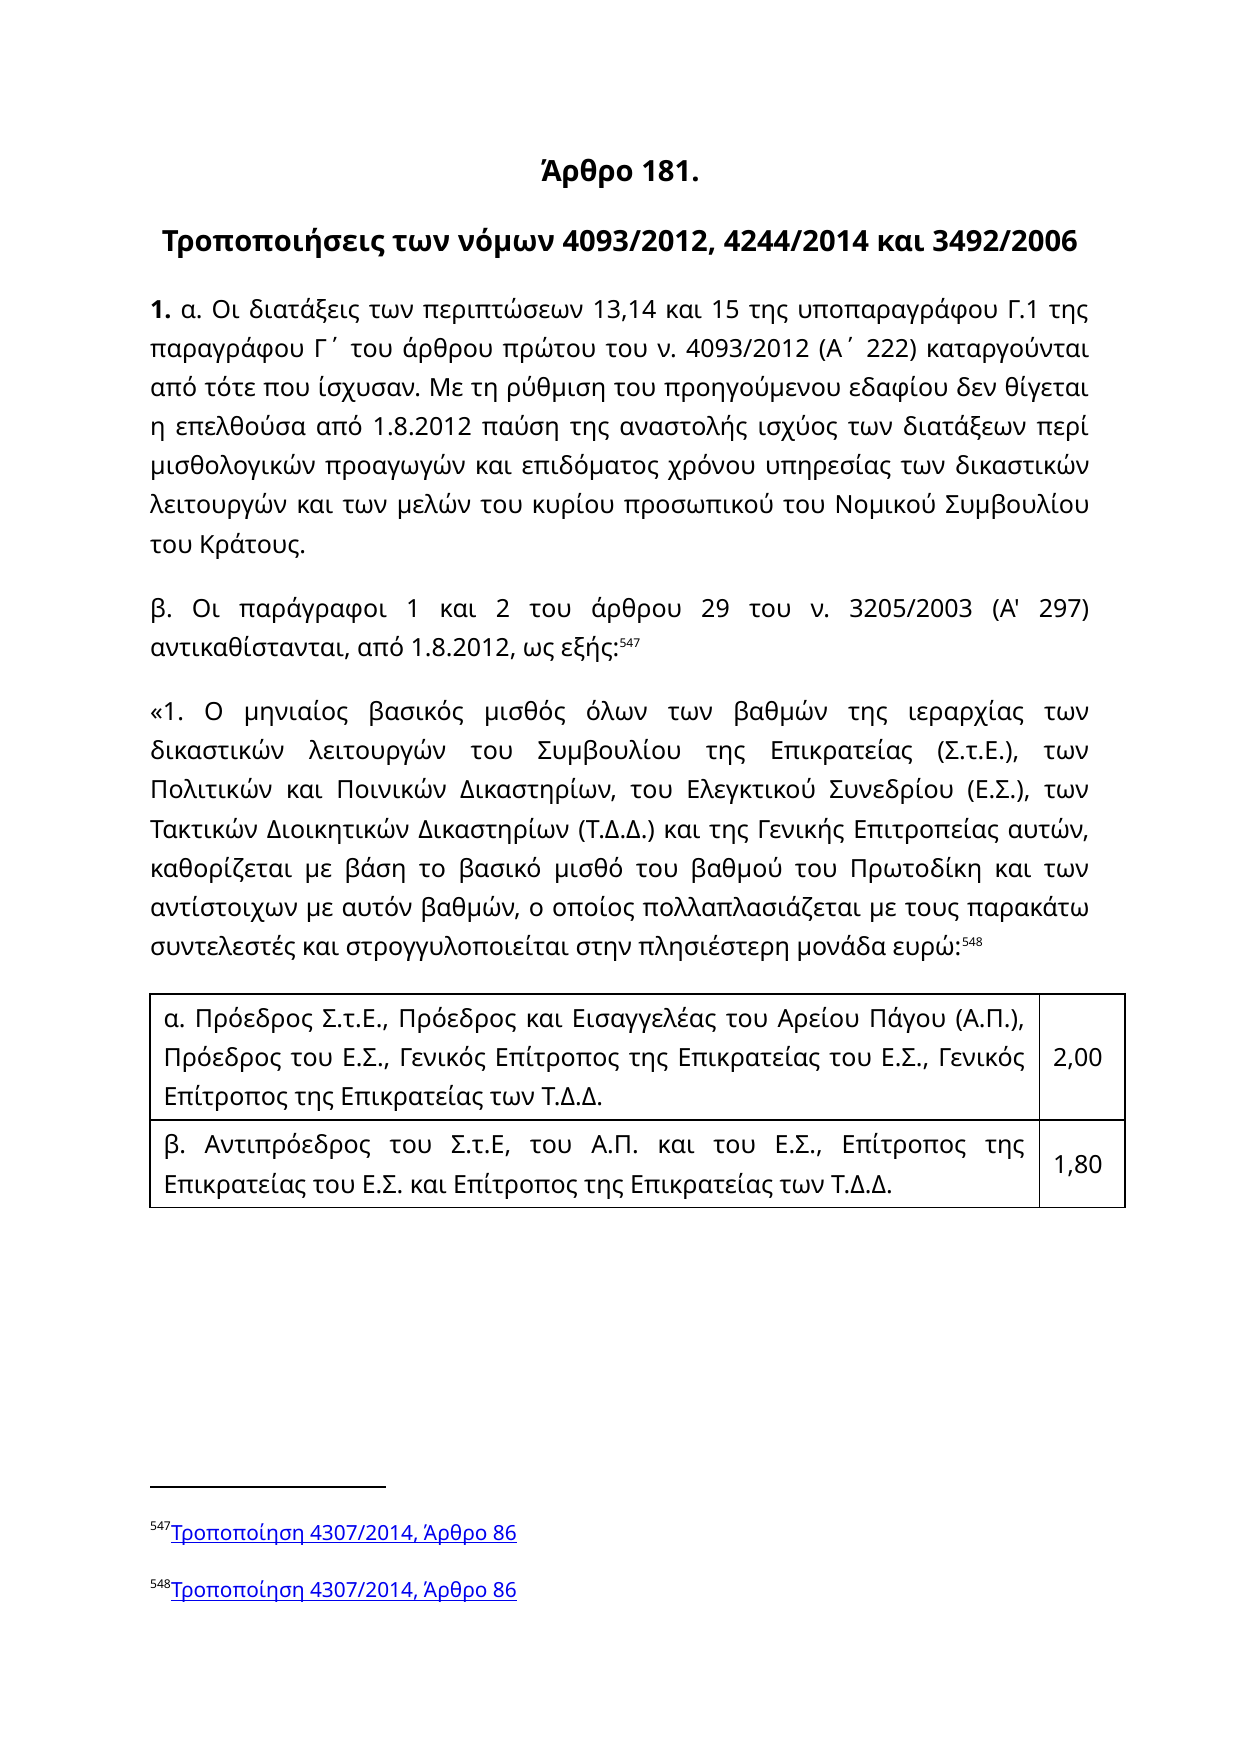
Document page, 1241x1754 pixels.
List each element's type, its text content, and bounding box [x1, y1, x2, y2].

table_header α. Πρόεδρος Σ.τ.Ε., Πρόεδρος και Εισαγγελέας του Αρείου Πάγου (Α.Π.), Πρόεδρος του Ε.Σ., Γενικός Επίτροπος της Επικρατείας του Ε.Σ., Γενικός Επίτροπος της Επικρατείας των Τ.Δ.Δ. [151, 995, 1039, 1119]
table_header 2,00 [1040, 995, 1124, 1119]
text 1. α. Οι διατάξεις των περιπτώσεων 13,14 και 15 της υποπαραγράφου Γ.1 της παραγράφου Γ΄ του άρθρου πρώτου του ν. 4093/2012 (Α΄ 222) καταργούνται από τότε που ίσχυσαν. Με τη ρύθμιση του προηγούμενου εδαφίου δεν θίγεται η επελθούσα από 1.8.2012 παύση της αναστολής ισχύος των διατάξεων περί μισθολογικών προαγωγών και επιδόματος χρόνου υπηρεσίας των δικαστικών λειτουργών και των μελών του κυρίου προσωπικού του Νομικού Συμβουλίου του Κράτους. [150, 291, 1090, 560]
text «1. Ο μηνιαίος βασικός μισθός όλων των βαθμών της ιεραρχίας των δικαστικών λειτουργών του Συμβουλίου της Επικρατείας (Σ.τ.Ε.), των Πολιτικών και Ποινικών Δικαστηρίων, του Ελεγκτικού Συνεδρίου (Ε.Σ.), των Τακτικών Διοικητικών Δικαστηρίων (Τ.Δ.Δ.) και της Γενικής Επιτροπείας αυτών, καθορίζεται με βάση το βασικό μισθό του βαθμού του Πρωτοδίκη και των αντίστοιχων με αυτόν βαθμών, ο οποίος πολλαπλασιάζεται με τους παρακάτω συντελεστές και στρογγυλοποιείται στην πλησιέστερη μονάδα ευρώ: [150, 694, 1090, 963]
text Τροποποίηση 4307/2014, Άρθρο 86 [150, 1518, 1090, 1546]
table_cell 1,80 [1040, 1121, 1124, 1207]
text Τροποποίηση 4307/2014, Άρθρο 86 [150, 1576, 1090, 1604]
subtitle Τροποποιήσεις των νόμων 4093/2012, 4244/2014 και 3492/2006 [150, 221, 1090, 260]
subtitle Άρθρο 181. [150, 150, 1090, 190]
text β. Οι παράγραφοι 1 και 2 του άρθρου 29 του ν. 3205/2003 (Α' 297) αντικαθίστανται, από 1.8.2012, ως εξής: [150, 590, 1090, 664]
table_cell β. Αντιπρόεδρος του Σ.τ.Ε, του Α.Π. και του Ε.Σ., Επίτροπος της Επικρατείας του Ε.Σ. και Επίτροπος της Επικρατείας των Τ.Δ.Δ. [151, 1121, 1039, 1207]
